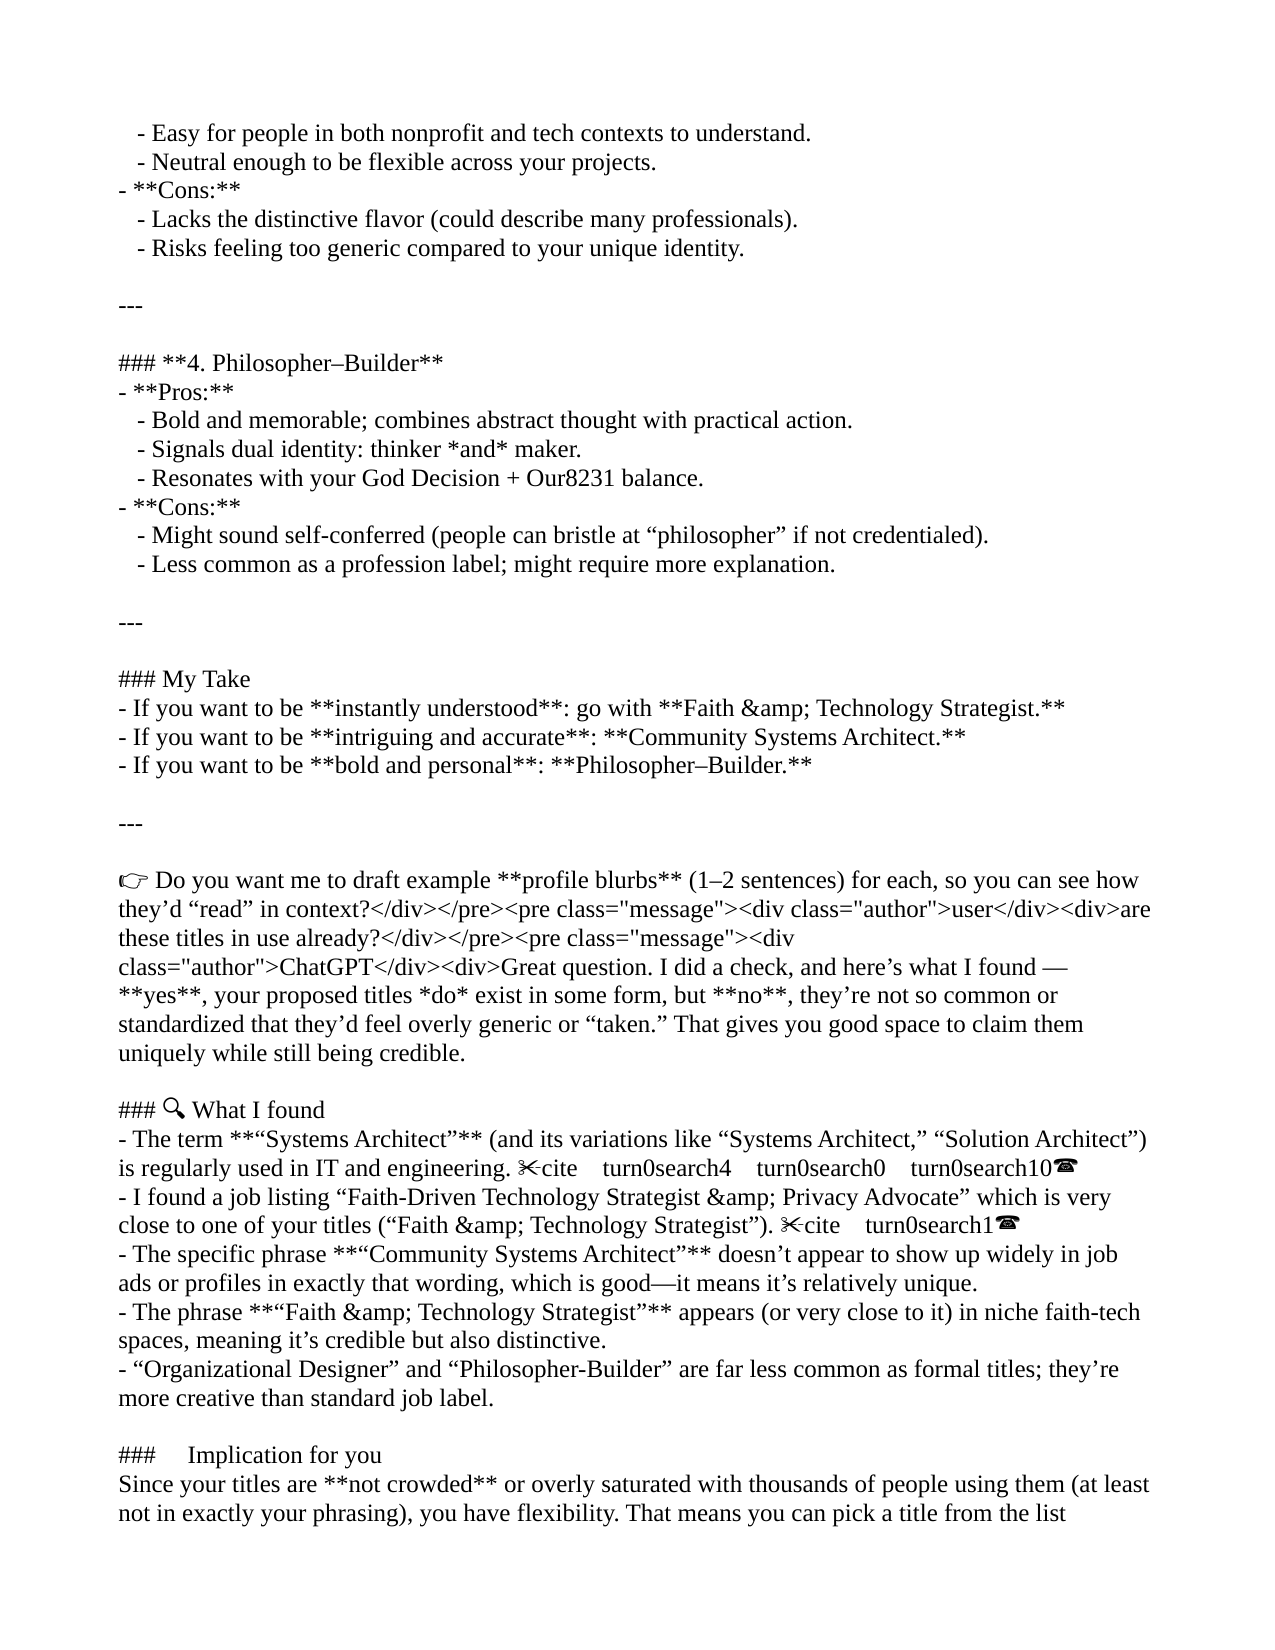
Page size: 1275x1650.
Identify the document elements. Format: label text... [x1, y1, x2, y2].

text - Risks feeling too generic compared to your unique identity. [118, 233, 1157, 262]
text --- [118, 291, 1157, 319]
text - If you want to be **instantly understood**: go with **Faith &amp; Technology Strategist.** [118, 693, 1157, 722]
text 👉 Do you want me to draft example **profile blurbs** (1–2 sentences) for each, so you can see how they’d “read” in context?</div></pre><pre class="message"><div class="author">user</div><div>are these titles in use already?</div></pre><pre class="message"><div class="author">ChatGPT</div><div>Great question. I did a check, and here’s what I found — **yes**, your proposed titles *do* exist in some form, but **no**, they’re not so common or standardized that they’d feel overly generic or “taken.” That gives you good space to claim them uniquely while still being credible. [118, 866, 1157, 1067]
text - Neutral enough to be flexible across your projects. [118, 147, 1157, 176]
text ### My Take [118, 664, 1157, 693]
text --- [118, 607, 1157, 636]
text ### 🔍 What I found [118, 1096, 1157, 1124]
text - **Cons:** [118, 492, 1157, 521]
text - If you want to be **intriguing and accurate**: **Community Systems Architect.** [118, 722, 1157, 751]
text - Bold and memorable; combines abstract thought with practical action. [118, 406, 1157, 434]
text - **Pros:** [118, 377, 1157, 406]
text - I found a job listing “Faith-Driven Technology Strategist &amp; Privacy Advocate” which is very close to one of your titles (“Faith &amp; Technology Strategist”). citeturn0search1 [118, 1182, 1157, 1239]
text - **Cons:** [118, 176, 1157, 204]
text - Might sound self-conferred (people can bristle at “philosopher” if not credentialed). [118, 521, 1157, 549]
text - “Organizational Designer” and “Philosopher-Builder” are far less common as formal titles; they’re more creative than standard job label. [118, 1354, 1157, 1412]
text - Lacks the distinctive flavor (could describe many professionals). [118, 204, 1157, 233]
text - Resonates with your God Decision + Our8231 balance. [118, 463, 1157, 492]
text --- [118, 808, 1157, 837]
text - Less common as a profession label; might require more explanation. [118, 549, 1157, 578]
text - Easy for people in both nonprofit and tech contexts to understand. [118, 118, 1157, 147]
text Since your titles are **not crowded** or overly saturated with thousands of people using them (at least not in exactly your phrasing), you have flexibility. That means you can pick a title from the list [118, 1469, 1157, 1527]
text - Signals dual identity: thinker *and* maker. [118, 434, 1157, 463]
text - If you want to be **bold and personal**: **Philosopher–Builder.** [118, 751, 1157, 779]
text - The term **“Systems Architect”** (and its variations like “Systems Architect,” “Solution Architect”) is regularly used in IT and engineering. citeturn0search4turn0search0turn0search10 [118, 1124, 1157, 1182]
text - The specific phrase **“Community Systems Architect”** doesn’t appear to show up widely in job ads or profiles in exactly that wording, which is good—it means it’s relatively unique. [118, 1239, 1157, 1297]
text ### ✅ Implication for you [118, 1441, 1157, 1469]
text - The phrase **“Faith &amp; Technology Strategist”** appears (or very close to it) in niche faith-tech spaces, meaning it’s credible but also distinctive. [118, 1297, 1157, 1354]
text ### **4. Philosopher–Builder** [118, 348, 1157, 377]
